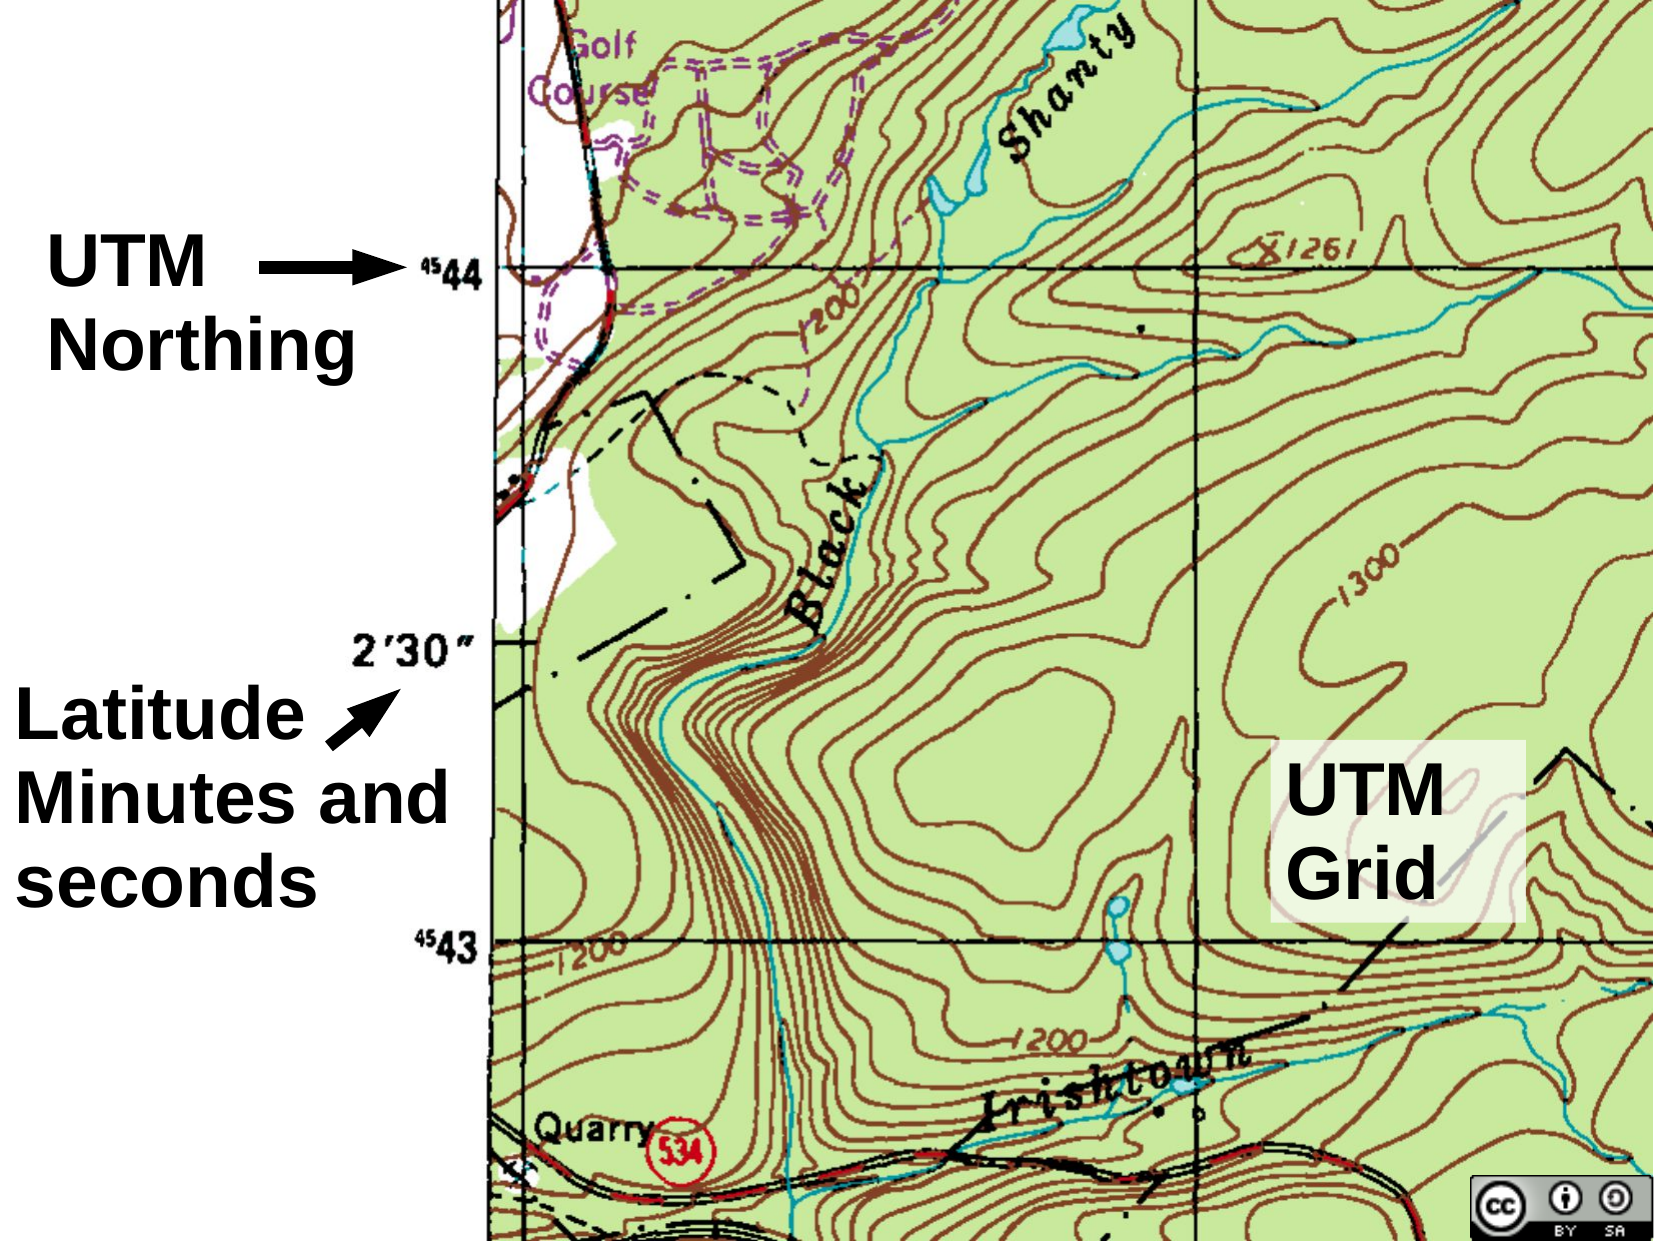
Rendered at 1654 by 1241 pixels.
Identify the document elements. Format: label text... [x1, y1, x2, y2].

picture [137, 0, 1654, 1241]
text_box Latitude Minutes and seconds [0, 664, 467, 932]
text_box UTM Grid [1270, 739, 1526, 923]
text_box UTM Northing [31, 211, 374, 395]
